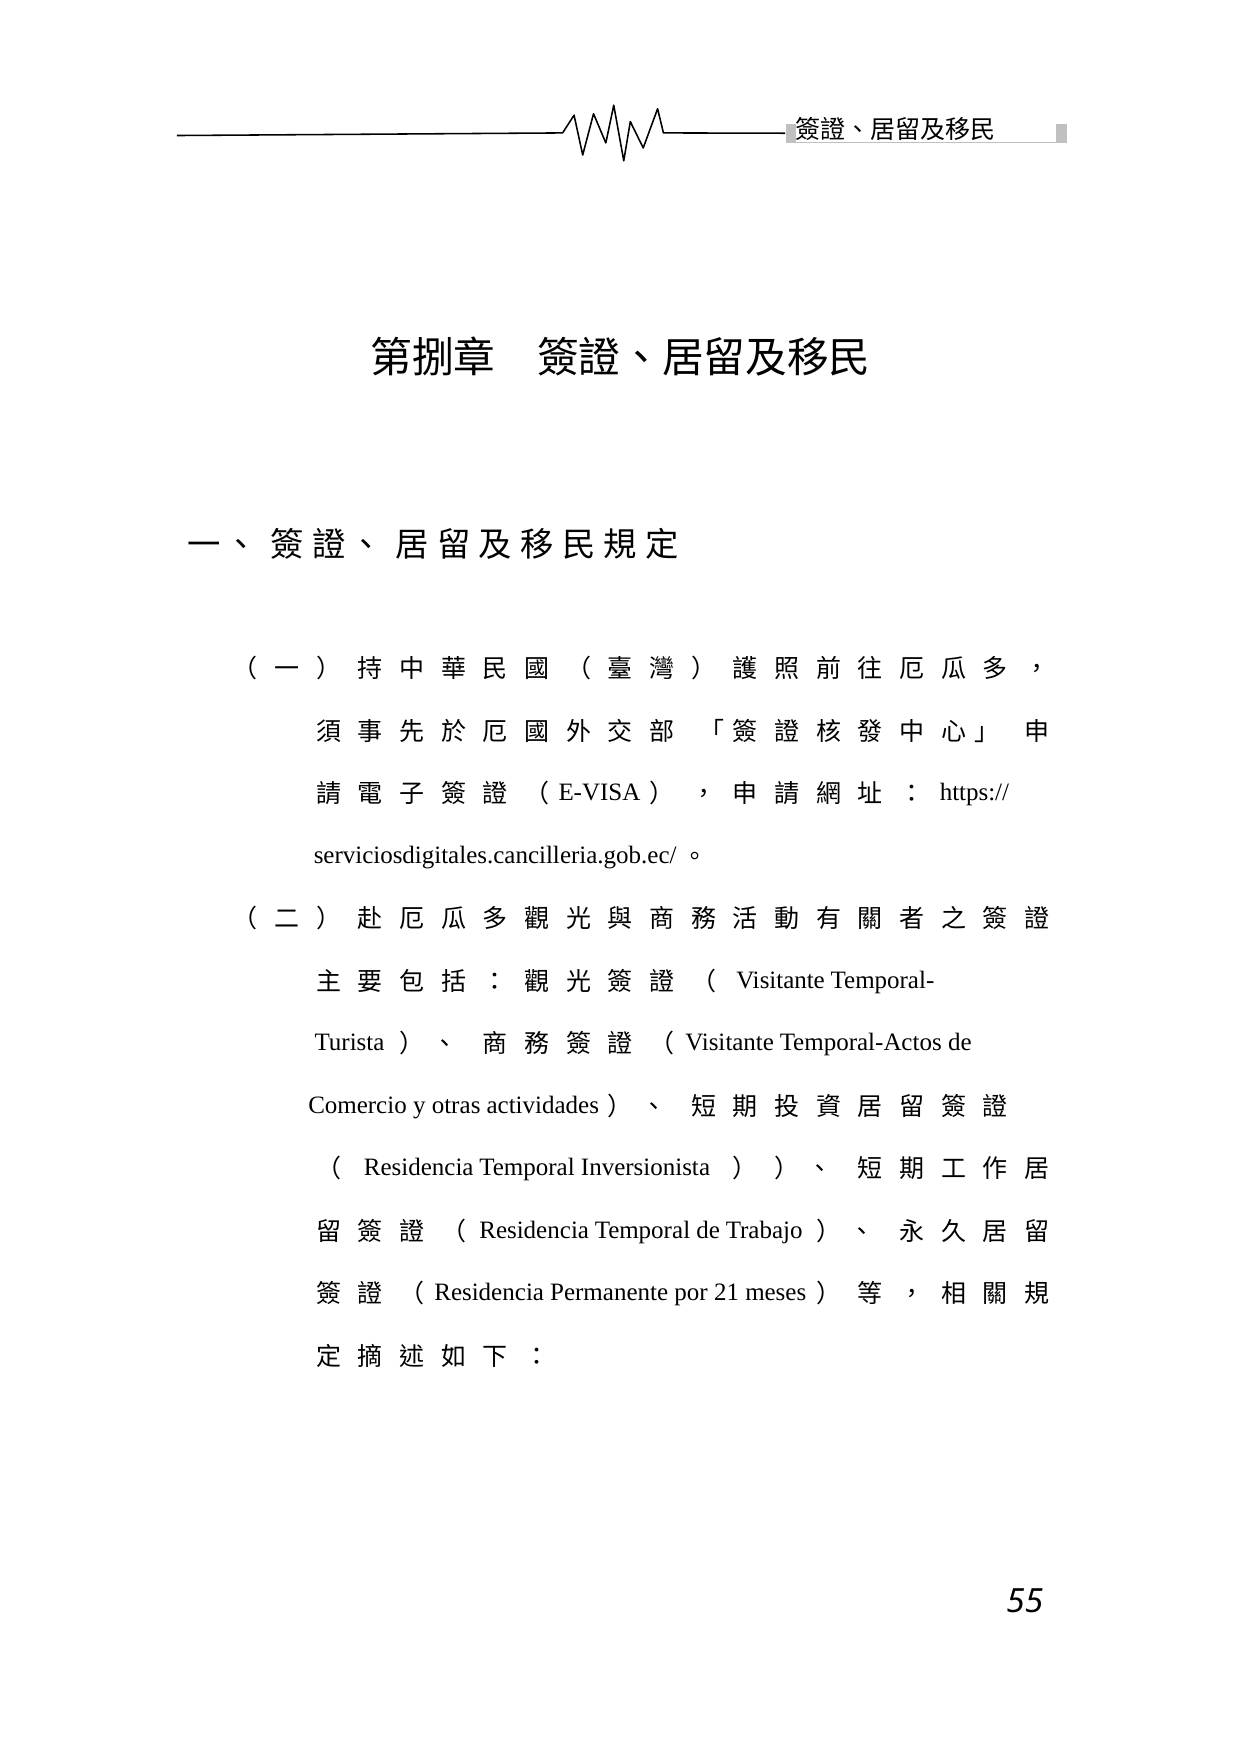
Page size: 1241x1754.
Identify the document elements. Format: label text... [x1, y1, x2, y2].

text 第捌章 簽證、居留及移民 [183, 313, 1058, 375]
text （一）持中華民國（臺灣）護照前往厄瓜多，須事先於厄國外交部「簽證核發中心」申請電子簽證（E-VISA），申請網址：https://serviciosdigitales.cancilleria.gob.ec/。 [207, 625, 1058, 875]
text （二）赴厄瓜多觀光與商務活動有關者之簽證主要包括：觀光簽證（Visitante Temporal-Turista）、商務簽證（Visitante Temporal-Actos de Comercio y otras actividades）、短期投資居留簽證（Residencia Temporal Inversionista））、短期工作居留簽證（Residencia Temporal de Trabajo）、永久居留簽證（Residencia Permanente por 21 meses）等，相關規定摘述如下： [207, 875, 1058, 1375]
text 一、簽證、居留及移民規定 [183, 500, 1058, 563]
